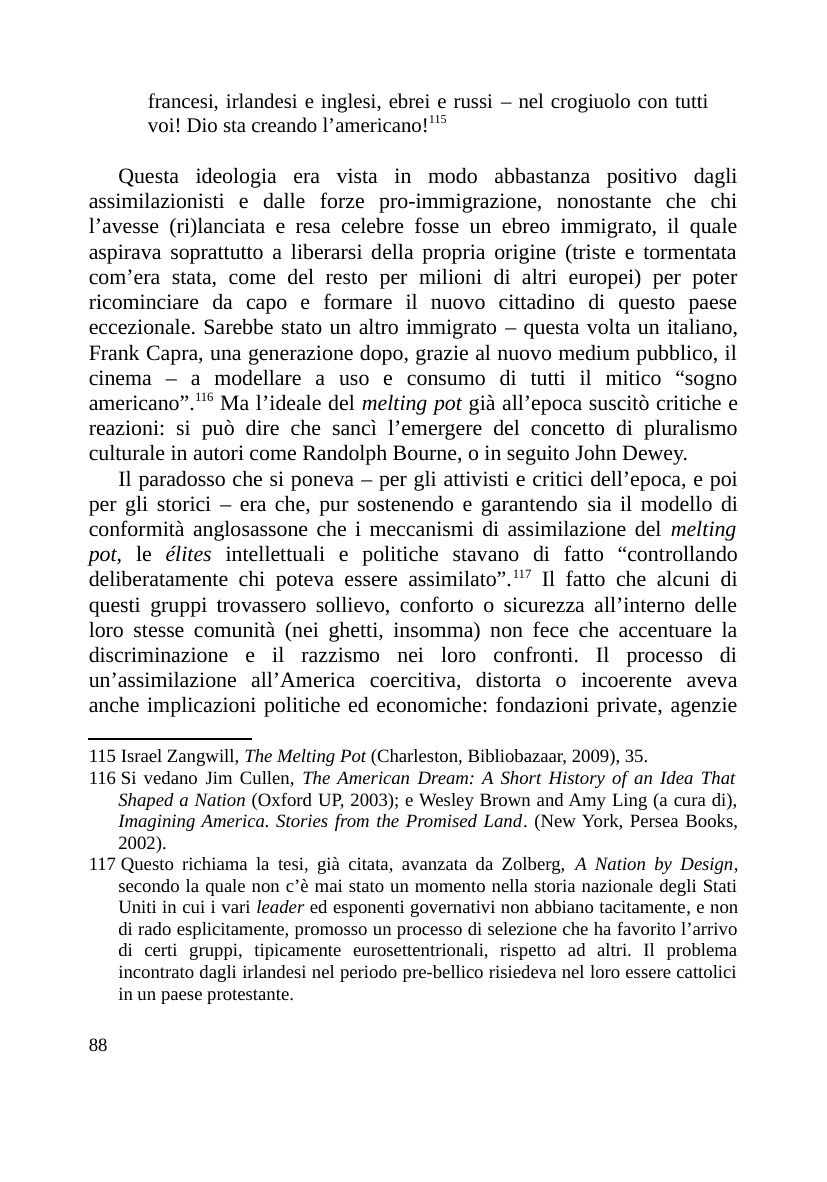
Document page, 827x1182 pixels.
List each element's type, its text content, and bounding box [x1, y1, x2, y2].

text francesi, irlandesi e inglesi, ebrei e russi – nel crogiuolo con tutti voi! Dio sta creando l’americano! [148, 88, 709, 137]
text Questo richiama la tesi, già citata, avanzata da Zolberg, A Nation by Design, secondo la quale non c’è mai stato un momento nella storia nazionale degli Stati Uniti in cui i vari leader ed esponenti governativi non abbiano tacitamente, e non di rado esplicitamente, promosso un processo di selezione che ha favorito l’arrivo di certi gruppi, tipicamente eurosettentrionali, rispetto ad altri. Il problema incontrato dagli irlandesi nel periodo pre-bellico risiedeva nel loro essere cattolici in un paese protestante. [88, 853, 738, 1004]
text Si vedano Jim Cullen, The American Dream: A Short History of an Idea That Shaped a Nation (Oxford UP, 2003); e Wesley Brown and Amy Ling (a cura di), Imagining America. Stories from the Promised Land. (New York, Persea Books, 2002). [88, 767, 738, 853]
text Questa ideologia era vista in modo abbastanza positivo dagli assimilazionisti e dalle forze pro-immigrazione, nonostante che chi l’avesse (ri)lanciata e resa celebre fosse un ebreo immigrato, il quale aspirava soprattutto a liberarsi della propria origine (triste e tormentata com’era stata, come del resto per milioni di altri europei) per poter ricominciare da capo e formare il nuovo cittadino di questo paese eccezionale. Sarebbe stato un altro immigrato – questa volta un italiano, Frank Capra, una generazione dopo, grazie al nuovo medium pubblico, il cinema – a modellare a uso e consumo di tutti il mitico “sogno americano”. Ma l’ideale del melting pot già all’epoca suscitò critiche e reazioni: si può dire che sancì l’emergere del concetto di pluralismo culturale in autori come Randolph Bourne, o in seguito John Dewey. [88, 163, 738, 466]
text Il paradosso che si poneva – per gli attivisti e critici dell’epoca, e poi per gli storici – era che, pur sostenendo e garantendo sia il modello di conformità anglosassone che i meccanismi di assimilazione del melting pot, le élites intellettuali e politiche stavano di fatto “controllando deliberatamente chi poteva essere assimilato”. Il fatto che alcuni di questi gruppi trovassero sollievo, conforto o sicurezza all’interno delle loro stesse comunità (nei ghetti, insomma) non fece che accentuare la discriminazione e il razzismo nei loro confronti. Il processo di un’assimilazione all’America coercitiva, distorta o incoerente aveva anche implicazioni politiche ed economiche: fondazioni private, agenzie [88, 466, 738, 718]
text Israel Zangwill, The Melting Pot (Charleston, Bibliobazaar, 2009), 35. [88, 745, 738, 767]
